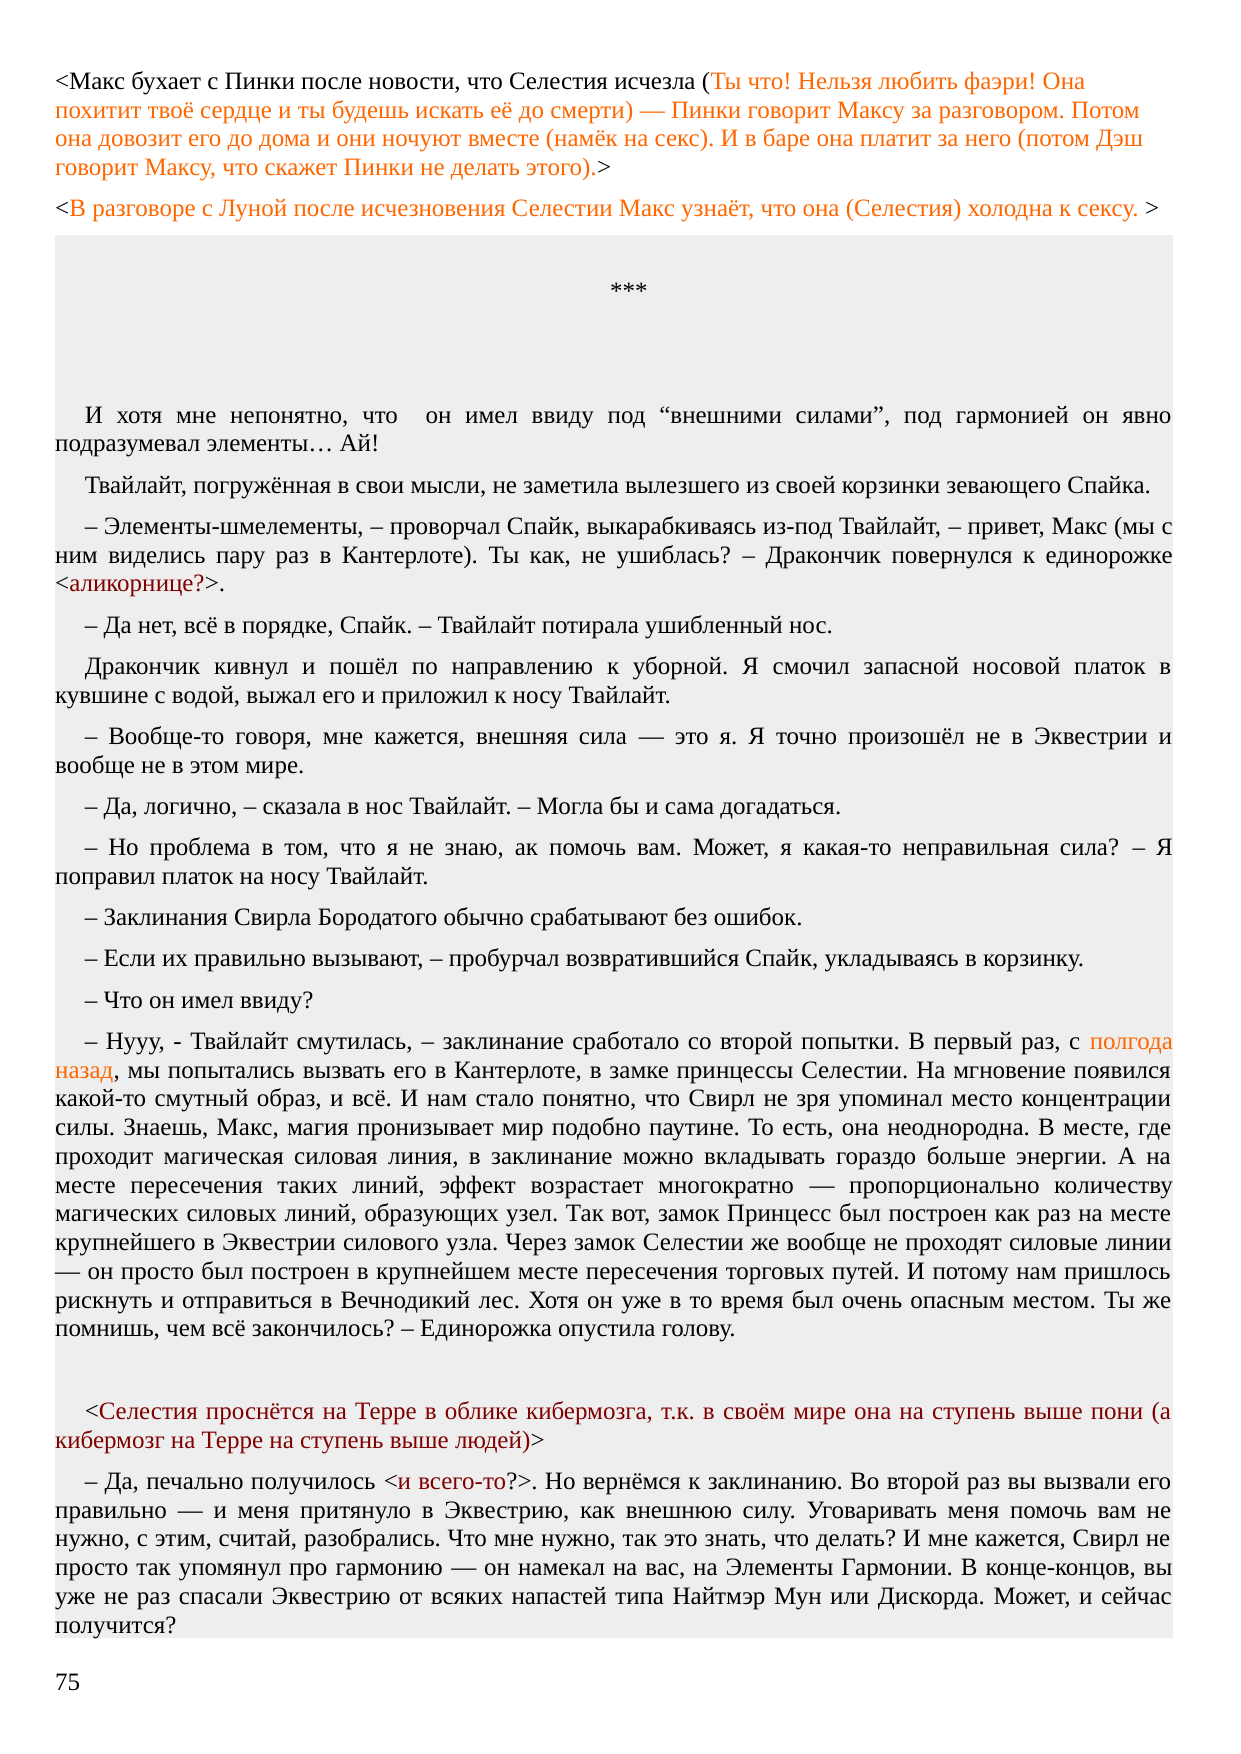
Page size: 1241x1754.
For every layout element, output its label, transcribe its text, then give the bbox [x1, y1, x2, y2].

text <Селестия проснётся на Терре в облике кибермозга, т.к. в своём мире она на ступень выше пони (а кибермозг на Терре на ступень выше людей)> [55, 1396, 1173, 1453]
text Дракончик кивнул и пошёл по направлению к уборной. Я смочил запасной носовой платок в кувшине с водой, выжал его и приложил к носу Твайлайт. [55, 651, 1173, 708]
text <Макс бухает с Пинки после новости, что Селестия исчезла (Ты что! Нельзя любить фаэри! Она похитит твоё сердце и ты будешь искать её до смерти) — Пинки говорит Максу за разговором. Потом она довозит его до дома и они ночуют вместе (намёк на секс). И в баре она платит за него (потом Дэш говорит Максу, что скажет Пинки не делать этого).> [55, 66, 1173, 181]
text – Да, печально получилось <и всего-то?>. Но вернёмся к заклинанию. Во второй раз вы вызвали его правильно — и меня притянуло в Эквестрию, как внешнюю силу. Уговаривать меня помочь вам не нужно, с этим, считай, разобрались. Что мне нужно, так это знать, что делать? И мне кажется, Свирл не просто так упомянул про гармонию — он намекал на вас, на Элементы Гармонии. В конце-концов, вы уже не раз спасали Эквестрию от всяких напастей типа Найтмэр Мун или Дискорда. Может, и сейчас получится? [55, 1466, 1173, 1638]
text – Да, логично, – сказала в нос Твайлайт. – Могла бы и сама догадаться. [55, 791, 1173, 820]
text – Нууу, - Твайлайт смутилась, – заклинание сработало со второй попытки. В первый раз, с полгода назад, мы попытались вызвать его в Кантерлоте, в замке принцессы Селестии. На мгновение появился какой-то смутный образ, и всё. И нам стало понятно, что Свирл не зря упоминал место концентрации силы. Знаешь, Макс, магия пронизывает мир подобно паутине. То есть, она неоднородна. В месте, где проходит магическая силовая линия, в заклинание можно вкладывать гораздо больше энергии. А на месте пересечения таких линий, эффект возрастает многократно — пропорционально количеству магических силовых линий, образующих узел. Так вот, замок Принцесс был построен как раз на месте крупнейшего в Эквестрии силового узла. Через замок Селестии же вообще не проходят силовые линии — он просто был построен в крупнейшем месте пересечения торговых путей. И потому нам пришлось рискнуть и отправиться в Вечнодикий лес. Хотя он уже в то время был очень опасным местом. Ты же помнишь, чем всё закончилось? – Единорожка опустила голову. [55, 1026, 1173, 1342]
text – Элементы-шмелементы, – проворчал Спайк, выкарабкиваясь из-под Твайлайт, – привет, Макс (мы с ним виделись пару раз в Кантерлоте). Ты как, не ушиблась? – Дракончик повернулся к единорожке <аликорнице?>. [55, 511, 1173, 597]
text – Вообще-то говоря, мне кажется, внешняя сила — это я. Я точно произошёл не в Эквестрии и вообще не в этом мире. [55, 721, 1173, 778]
text И хотя мне непонятно, что он имел ввиду под “внешними силами”, под гармонией он явно подразумевал элементы… Ай! [55, 400, 1173, 457]
text – Заклинания Свирла Бородатого обычно срабатывают без ошибок. [55, 902, 1173, 931]
text – Да нет, всё в порядке, Спайк. – Твайлайт потирала ушибленный нос. [55, 610, 1173, 638]
text – Но проблема в том, что я не знаю, ак помочь вам. Может, я какая-то неправильная сила? – Я поправил платок на носу Твайлайт. [55, 832, 1173, 890]
text Твайлайт, погружённая в свои мысли, не заметила вылезшего из своей корзинки зевающего Спайка. [55, 470, 1173, 498]
text <В разговоре с Луной после исчезновения Селестии Макс узнаёт, что она (Селестия) холодна к сексу. > [55, 193, 1173, 222]
text *** [55, 276, 1173, 305]
text – Если их правильно вызывают, – пробурчал возвратившийся Спайк, укладываясь в корзинку. [55, 943, 1173, 972]
text – Что он имел ввиду? [55, 985, 1173, 1013]
